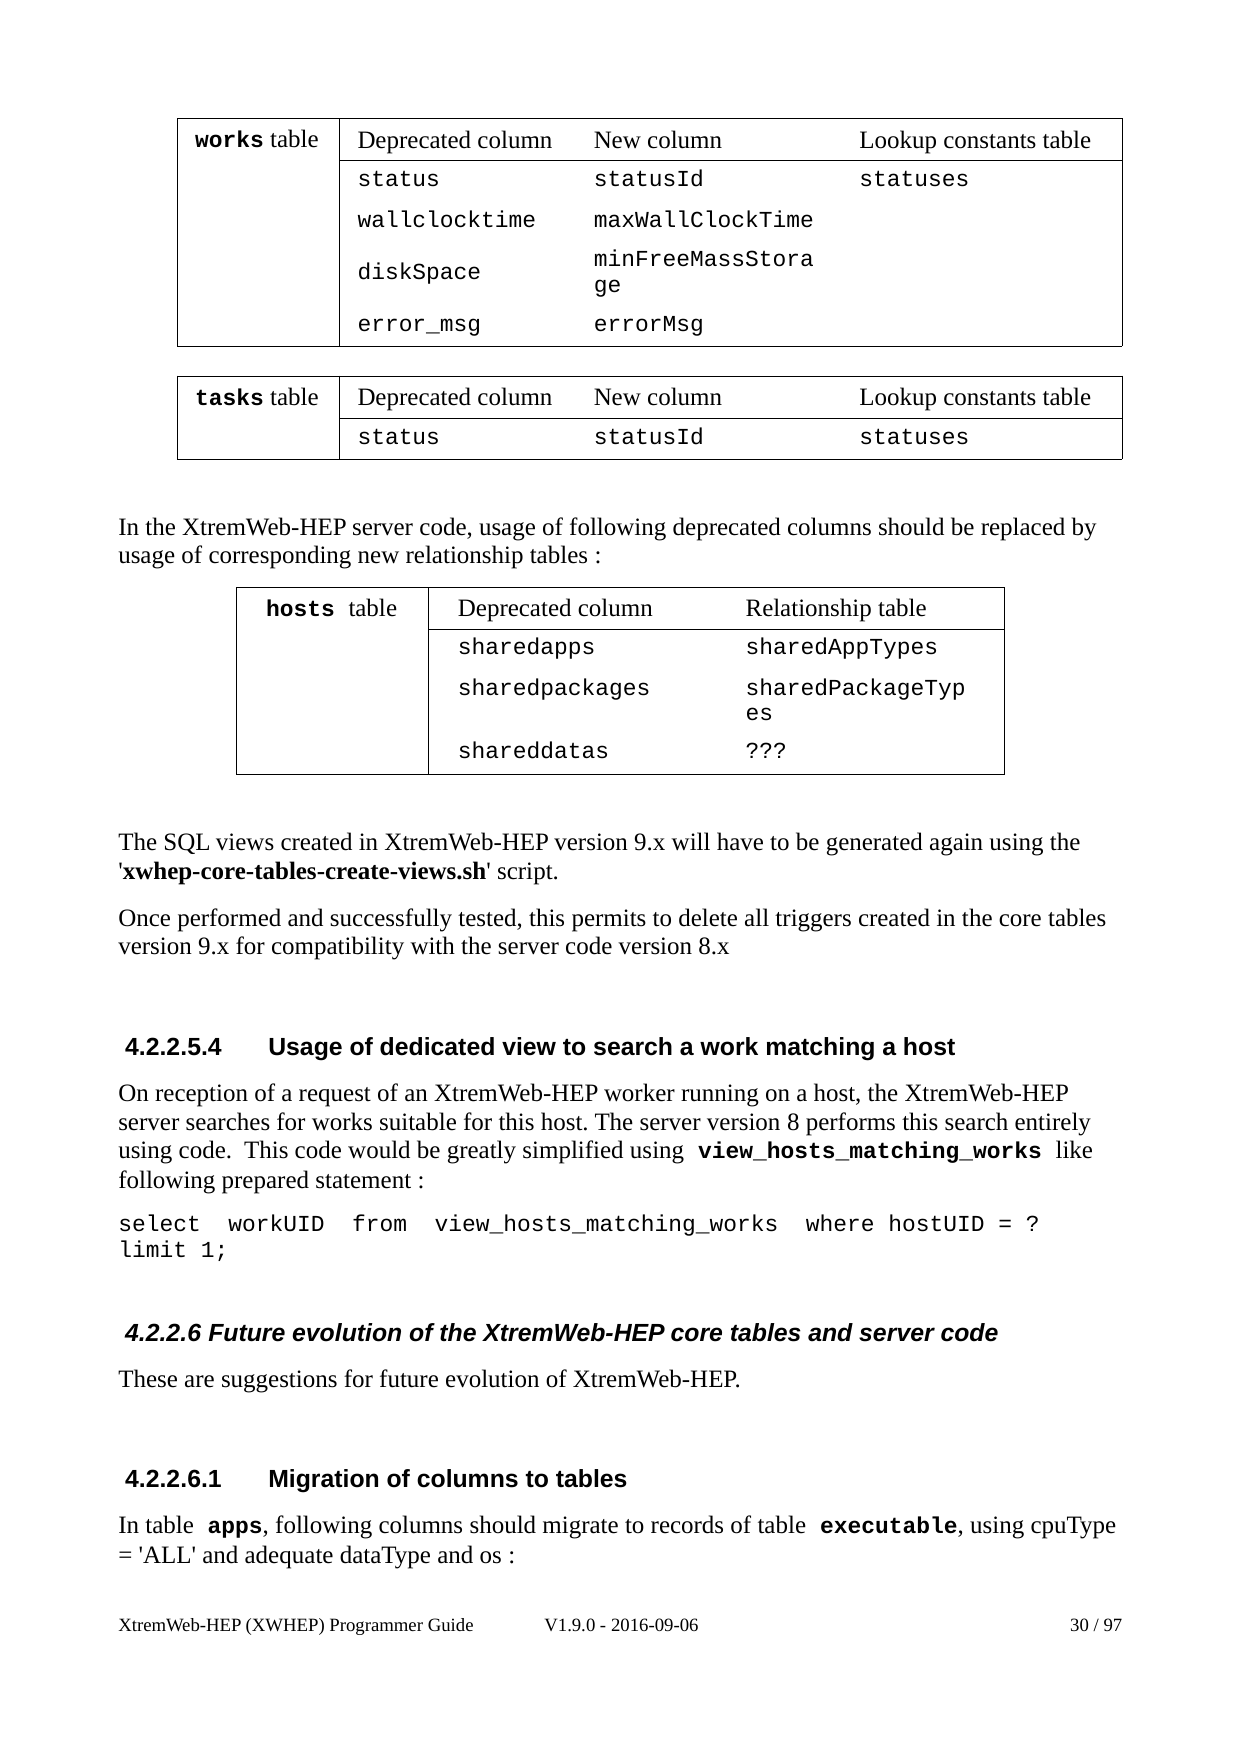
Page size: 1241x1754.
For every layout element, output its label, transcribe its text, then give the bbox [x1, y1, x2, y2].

table_header New column [576, 377, 841, 418]
text select workUID from view_hosts_matching_works where hostUID = ? limit 1; [118, 1212, 1122, 1264]
table_cell sharedPackageTypes [716, 670, 1004, 734]
table_header hosts table [237, 588, 428, 629]
table_cell error_msg [340, 305, 576, 346]
table_cell sharedpackages [429, 670, 716, 734]
table_cell [841, 305, 1122, 346]
table_header Lookup constants table [841, 377, 1122, 418]
table_cell [178, 305, 339, 346]
table_header New column [576, 119, 841, 160]
table_cell maxWallClockTime [576, 201, 841, 242]
table_header Relationship table [716, 588, 1004, 629]
table_cell statusId [576, 419, 841, 458]
table_cell sharedAppTypes [716, 630, 1004, 670]
table_cell statusId [576, 161, 841, 201]
table_cell [178, 418, 339, 458]
table_cell [178, 160, 339, 201]
table_cell minFreeMassStorage [576, 242, 841, 305]
table_cell [178, 201, 339, 242]
text On reception of a request of an XtremWeb-HEP worker running on a host, the XtremWeb-HEP server searches for works suitable for this host. The server version 8 performs this search entirely using code. This code would be greatly simplified using view_hosts_matching_works like following prepared statement : [118, 1078, 1122, 1194]
table_cell [237, 734, 428, 774]
table_cell status [340, 161, 576, 201]
text In table apps, following columns should migrate to records of table executable, using cpuType = 'ALL' and adequate dataType and os : [118, 1510, 1122, 1569]
table_cell [237, 670, 428, 734]
table_cell [841, 201, 1122, 242]
text Once performed and successfully tested, this permits to delete all triggers created in the core tables version 9.x for compatibility with the server code version 8.x [118, 903, 1122, 960]
table_cell [841, 242, 1122, 305]
text The SQL views created in XtremWeb-HEP version 9.x will have to be generated again using the 'xwhep-core-tables-create-views.sh' script. [118, 827, 1122, 885]
table_cell ??? [716, 734, 1004, 774]
table_header Deprecated column [340, 377, 576, 418]
table_header works table [178, 119, 339, 160]
table_cell [178, 242, 339, 305]
text In the XtremWeb-HEP server code, usage of following deprecated columns should be replaced by usage of corresponding new relationship tables : [118, 512, 1122, 569]
subtitle Future evolution of the XtremWeb-HEP core tables and server code [118, 1318, 1122, 1346]
table_header Deprecated column [429, 588, 716, 629]
table_cell diskSpace [340, 242, 576, 305]
table_cell errorMsg [576, 305, 841, 346]
table_header tasks table [178, 377, 339, 418]
table_cell statuses [841, 161, 1122, 201]
subtitle Migration of columns to tables [118, 1464, 1122, 1493]
table_cell [237, 629, 428, 670]
subtitle Usage of dedicated view to search a work matching a host [118, 1032, 1122, 1060]
table_cell sharedapps [429, 630, 716, 670]
table_cell statuses [841, 419, 1122, 458]
table_cell status [340, 419, 576, 458]
table_cell shareddatas [429, 734, 716, 774]
table_header Deprecated column [340, 119, 576, 160]
table_cell wallclocktime [340, 201, 576, 242]
text These are suggestions for future evolution of XtremWeb-HEP. [118, 1364, 1122, 1393]
table_header Lookup constants table [841, 119, 1122, 160]
